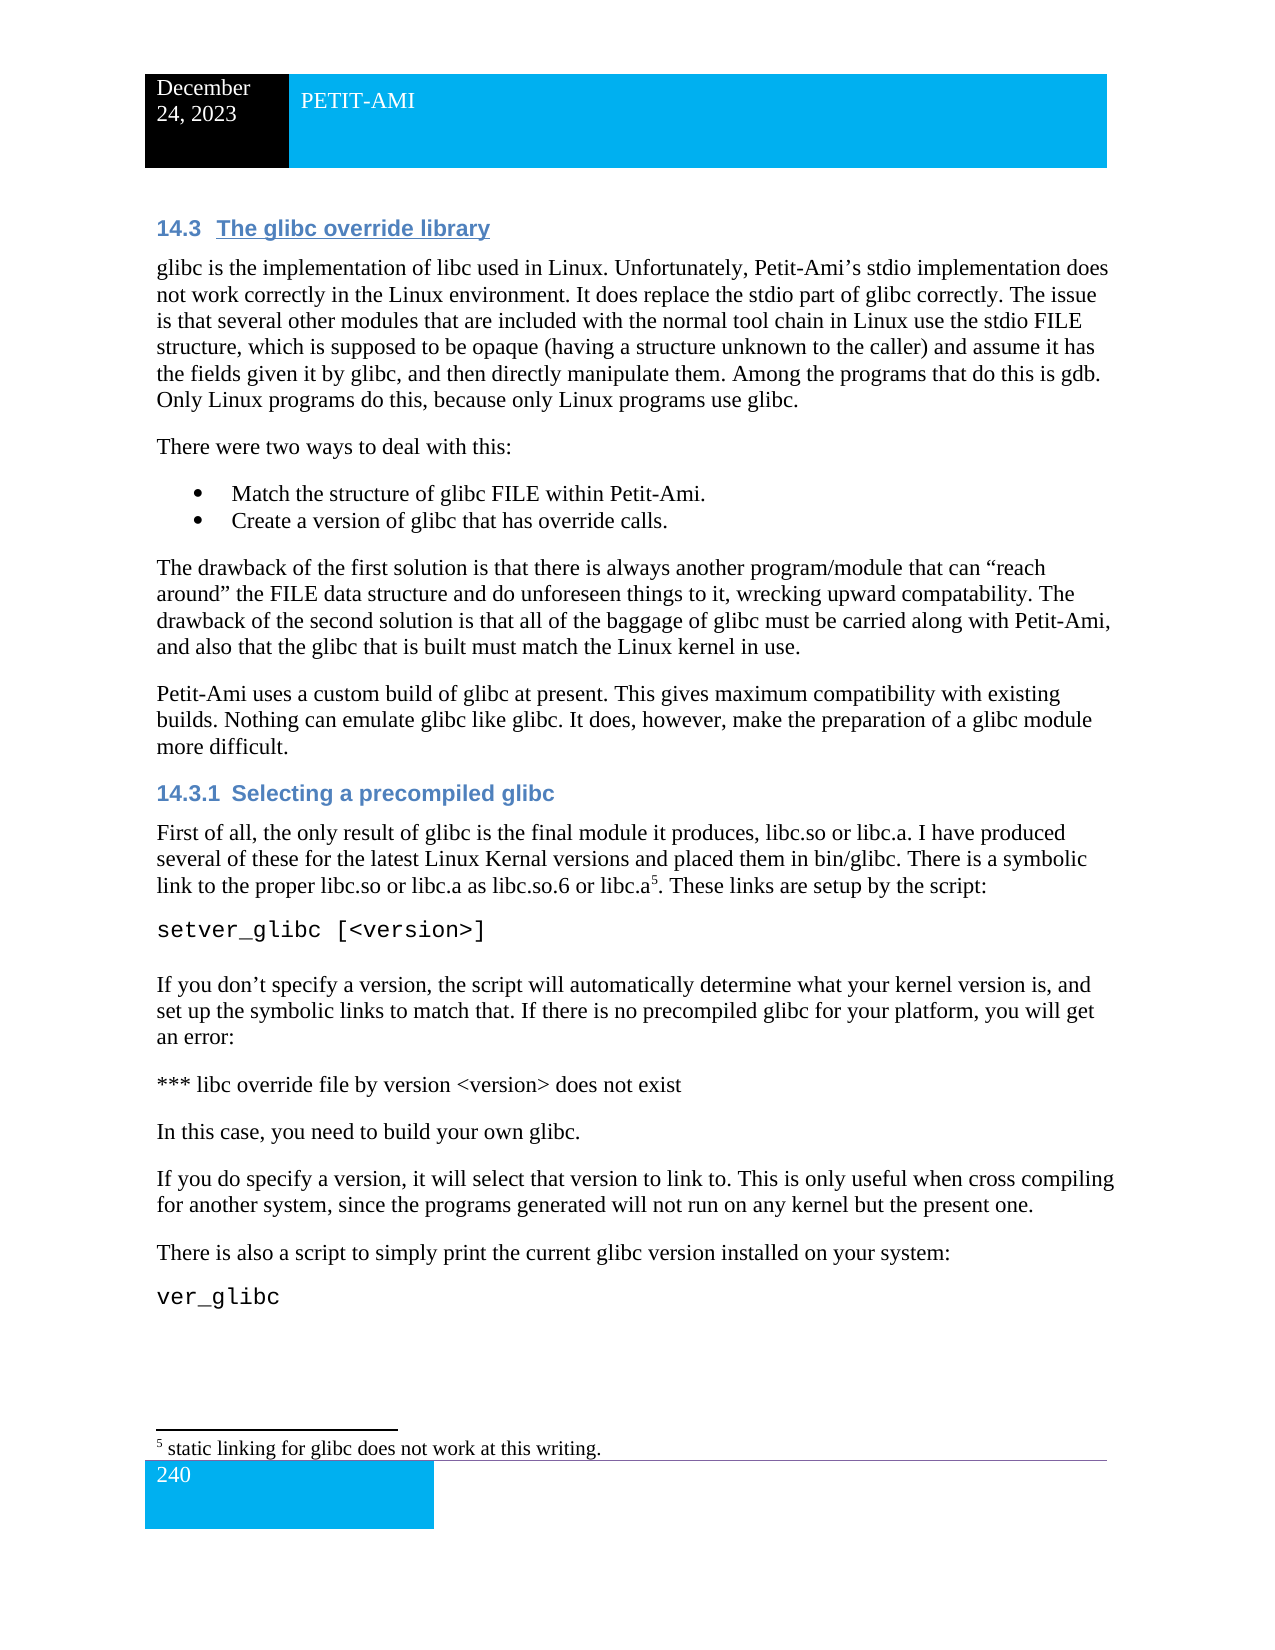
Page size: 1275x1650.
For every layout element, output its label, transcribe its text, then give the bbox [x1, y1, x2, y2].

text *** libc override file by version <version> does not exist [156, 1071, 1118, 1097]
subtitle Selecting a precompiled glibc [156, 780, 1118, 806]
text ver_glibc [156, 1286, 1118, 1312]
text There is also a script to simply print the current glibc version installed on your system: [156, 1238, 1118, 1265]
list Create a version of glibc that has override calls. [194, 507, 1118, 533]
text If you don’t specify a version, the script will automatically determine what your kernel version is, and set up the symbolic links to match that. If there is no precompiled glibc for your platform, you will get an error: [156, 971, 1118, 1050]
text The drawback of the first solution is that there is always another program/module that can “reach around” the FILE data structure and do unforeseen things to it, wrecking upward compatability. The drawback of the second solution is that all of the baggage of glibc must be carried along with Petit-Ami, and also that the glibc that is built must match the Linux kernel in use. [156, 554, 1118, 659]
text There were two ways to deal with this: [156, 433, 1118, 459]
text static linking for glibc does not work at this writing. [156, 1436, 1118, 1460]
text Petit-Ami uses a custom build of glibc at present. This gives maximum compatibility with existing builds. Nothing can emulate glibc like glibc. It does, however, make the preparation of a glibc module more difficult. [156, 680, 1118, 759]
text In this case, you need to build your own glibc. [156, 1118, 1118, 1144]
subtitle The glibc override library [156, 215, 1118, 242]
text If you do specify a version, it will select that version to link to. This is only useful when cross compiling for another system, since the programs generated will not run on any kernel but the present one. [156, 1165, 1118, 1218]
text glibc is the implementation of libc used in Linux. Unfortunately, Petit-Ami’s stdio implementation does not work correctly in the Linux environment. It does replace the stdio part of glibc correctly. The issue is that several other modules that are included with the normal tool chain in Linux use the stdio FILE structure, which is supposed to be opaque (having a structure unknown to the caller) and assume it has the fields given it by glibc, and then directly manipulate them. Among the programs that do this is gdb. Only Linux programs do this, because only Linux programs use glibc. [156, 254, 1118, 412]
text setver_glibc [<version>] [156, 919, 1118, 945]
text First of all, the only result of glibc is the final module it produces, libc.so or libc.a. I have produced several of these for the latest Linux Kernal versions and placed them in bin/glibc. There is a symbolic link to the proper libc.so or libc.a as libc.so.6 or libc.a. These links are setup by the script: [156, 819, 1118, 898]
list Match the structure of glibc FILE within Petit-Ami. [194, 480, 1118, 507]
